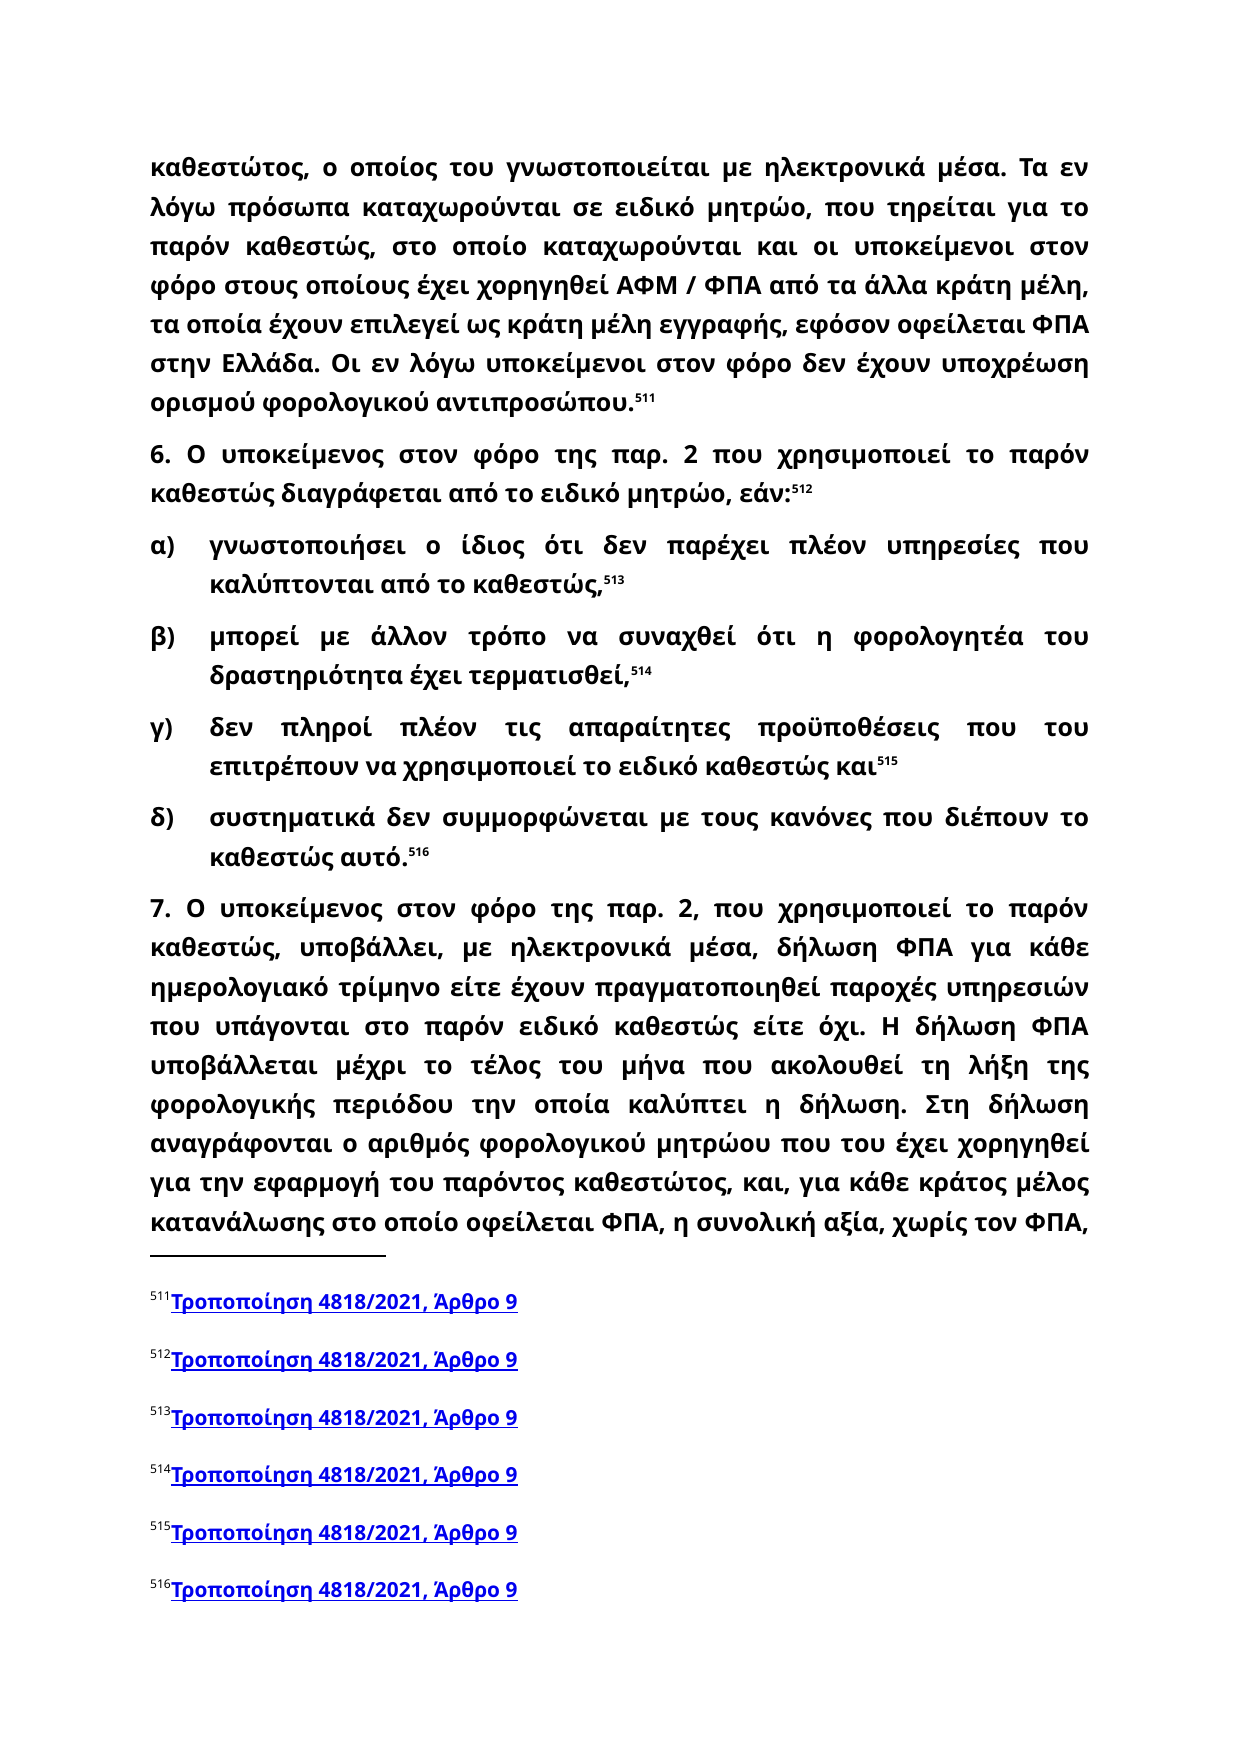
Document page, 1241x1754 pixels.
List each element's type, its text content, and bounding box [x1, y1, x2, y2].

text καθεστώτος, ο οποίος του γνωστοποιείται με ηλεκτρονικά μέσα. Τα εν λόγω πρόσωπα καταχωρούνται σε ειδικό μητρώο, που τηρείται για το παρόν καθεστώς, στο οποίο καταχωρούνται και οι υποκείμενοι στον φόρο στους οποίους έχει χορηγηθεί ΑΦΜ / ΦΠΑ από τα άλλα κράτη μέλη, τα οποία έχουν επιλεγεί ως κράτη μέλη εγγραφής, εφόσον οφείλεται ΦΠΑ στην Ελλάδα. Οι εν λόγω υποκείμενοι στον φόρο δεν έχουν υποχρέωση ορισμού φορολογικού αντιπροσώπου. [150, 150, 1090, 419]
text Τροποποίηση 4818/2021, Άρθρο 9 [150, 1576, 1090, 1604]
list β) μπορεί με άλλον τρόπο να συναχθεί ότι η φορολογητέα του δραστηριότητα έχει τερματισθεί, [150, 618, 1090, 692]
text Τροποποίηση 4818/2021, Άρθρο 9 [150, 1518, 1090, 1546]
list γ) δεν πληροί πλέον τις απαραίτητες προϋποθέσεις που του επιτρέπουν να χρησιμοποιεί το ειδικό καθεστώς και [150, 709, 1090, 782]
text 7. Ο υποκείμενος στον φόρο της παρ. 2, που χρησιμοποιεί το παρόν καθεστώς, υποβάλλει, με ηλεκτρονικά μέσα, δήλωση ΦΠΑ για κάθε ημερολογιακό τρίμηνο είτε έχουν πραγματοποιηθεί παροχές υπηρεσιών που υπάγονται στο παρόν ειδικό καθεστώς είτε όχι. Η δήλωση ΦΠΑ υποβάλλεται μέχρι το τέλος του μήνα που ακολουθεί τη λήξη της φορολογικής περιόδου την οποία καλύπτει η δήλωση. Στη δήλωση αναγράφονται ο αριθμός φορολογικού μητρώου που του έχει χορηγηθεί για την εφαρμογή του παρόντος καθεστώτος, και, για κάθε κράτος μέλος κατανάλωσης στο οποίο οφείλεται ΦΠΑ, η συνολική αξία, χωρίς τον ΦΠΑ, [150, 891, 1090, 1238]
text Τροποποίηση 4818/2021, Άρθρο 9 [150, 1287, 1090, 1316]
list α) γνωστοποιήσει ο ίδιος ότι δεν παρέχει πλέον υπηρεσίες που καλύπτονται από το καθεστώς, [150, 527, 1090, 601]
text 6. Ο υποκείμενος στον φόρο της παρ. 2 που χρησιμοποιεί το παρόν καθεστώς διαγράφεται από το ειδικό μητρώο, εάν: [150, 437, 1090, 510]
text Τροποποίηση 4818/2021, Άρθρο 9 [150, 1345, 1090, 1373]
text Τροποποίηση 4818/2021, Άρθρο 9 [150, 1403, 1090, 1431]
list δ) συστηματικά δεν συμμορφώνεται με τους κανόνες που διέπουν το καθεστώς αυτό. [150, 800, 1090, 873]
text Τροποποίηση 4818/2021, Άρθρο 9 [150, 1460, 1090, 1489]
